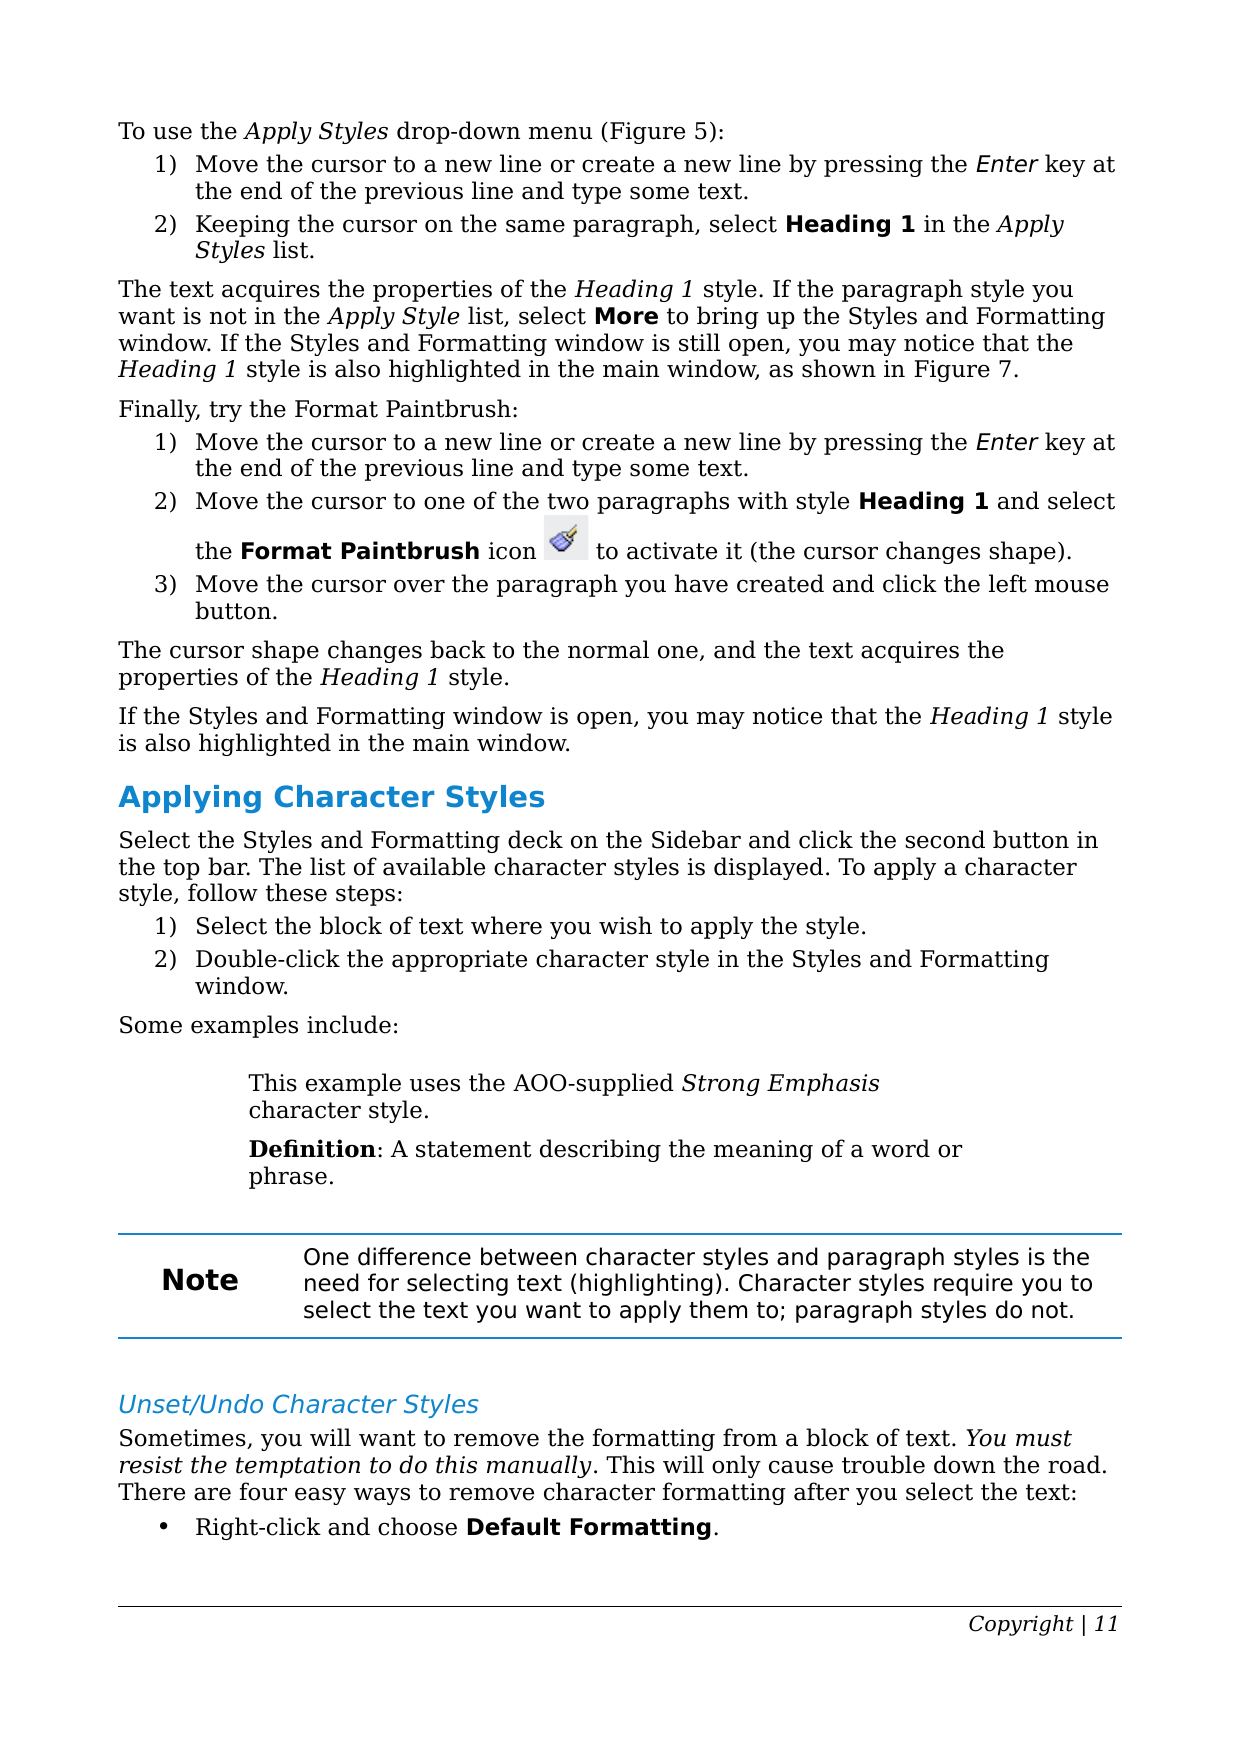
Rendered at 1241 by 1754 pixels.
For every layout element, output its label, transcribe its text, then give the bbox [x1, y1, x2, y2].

list Move the cursor to one of the two paragraphs with style Heading 1 and select the Format Paintbrush icon to activate it (the cursor changes shape). [177, 488, 1122, 565]
picture [543, 515, 589, 560]
list Double-click the appropriate character style in the Styles and Formatting window. [177, 946, 1122, 1000]
text The cursor shape changes back to the normal one, and the text acquires the properties of the Heading 1 style. [118, 637, 1122, 691]
text Definition: A statement describing the meaning of a word or phrase. [248, 1136, 992, 1190]
list Move the cursor to a new line or create a new line by pressing the Enter key at the end of the previous line and type some text. [177, 151, 1122, 204]
list Sometimes, you will want to remove the formatting from a block of text. You must resist the temptation to do this manually. This will only cause trouble down the road. There are four easy ways to remove character formatting after you select the text: [118, 1426, 1122, 1506]
list Select the Styles and Formatting deck on the Sidebar and click the second button in the top bar. The list of available character styles is displayed. To apply a character style, follow these steps: [118, 827, 1122, 907]
list Right-click and choose Default Formatting. [156, 1512, 1122, 1541]
list Keeping the cursor on the same paragraph, select Heading 1 in the Apply Styles list. [177, 211, 1122, 264]
list Move the cursor to a new line or create a new line by pressing the Enter key at the end of the previous line and type some text. [177, 429, 1122, 482]
text Some examples include: [118, 1012, 1122, 1039]
table_header One difference between character styles and paragraph styles is the need for selecting text (highlighting). Character styles require you to select the text you want to apply them to; paragraph styles do not. [281, 1235, 1122, 1337]
list Move the cursor over the paragraph you have created and click the left mouse button. [177, 571, 1122, 625]
text The text acquires the properties of the Heading 1 style. If the paragraph style you want is not in the Apply Style list, select More to bring up the Styles and Formatting window. If the Styles and Formatting window is still open, you may notice that the Heading 1 style is also highlighted in the main window, as shown in Figure 7. [118, 277, 1122, 383]
text This example uses the AOO-supplied Strong Emphasis character style. [248, 1070, 992, 1124]
subtitle Unset/Undo Character Styles [118, 1390, 1122, 1419]
table_header Note [118, 1235, 281, 1337]
list To use the Apply Styles drop-down menu (Figure 5): [118, 118, 1122, 145]
list Select the block of text where you wish to apply the style. [177, 913, 1122, 940]
text If the Styles and Formatting window is open, you may notice that the Heading 1 style is also highlighted in the main window. [118, 703, 1122, 756]
list Finally, try the Format Paintbrush: [118, 396, 1122, 422]
subtitle Applying Character Styles [118, 781, 1122, 814]
